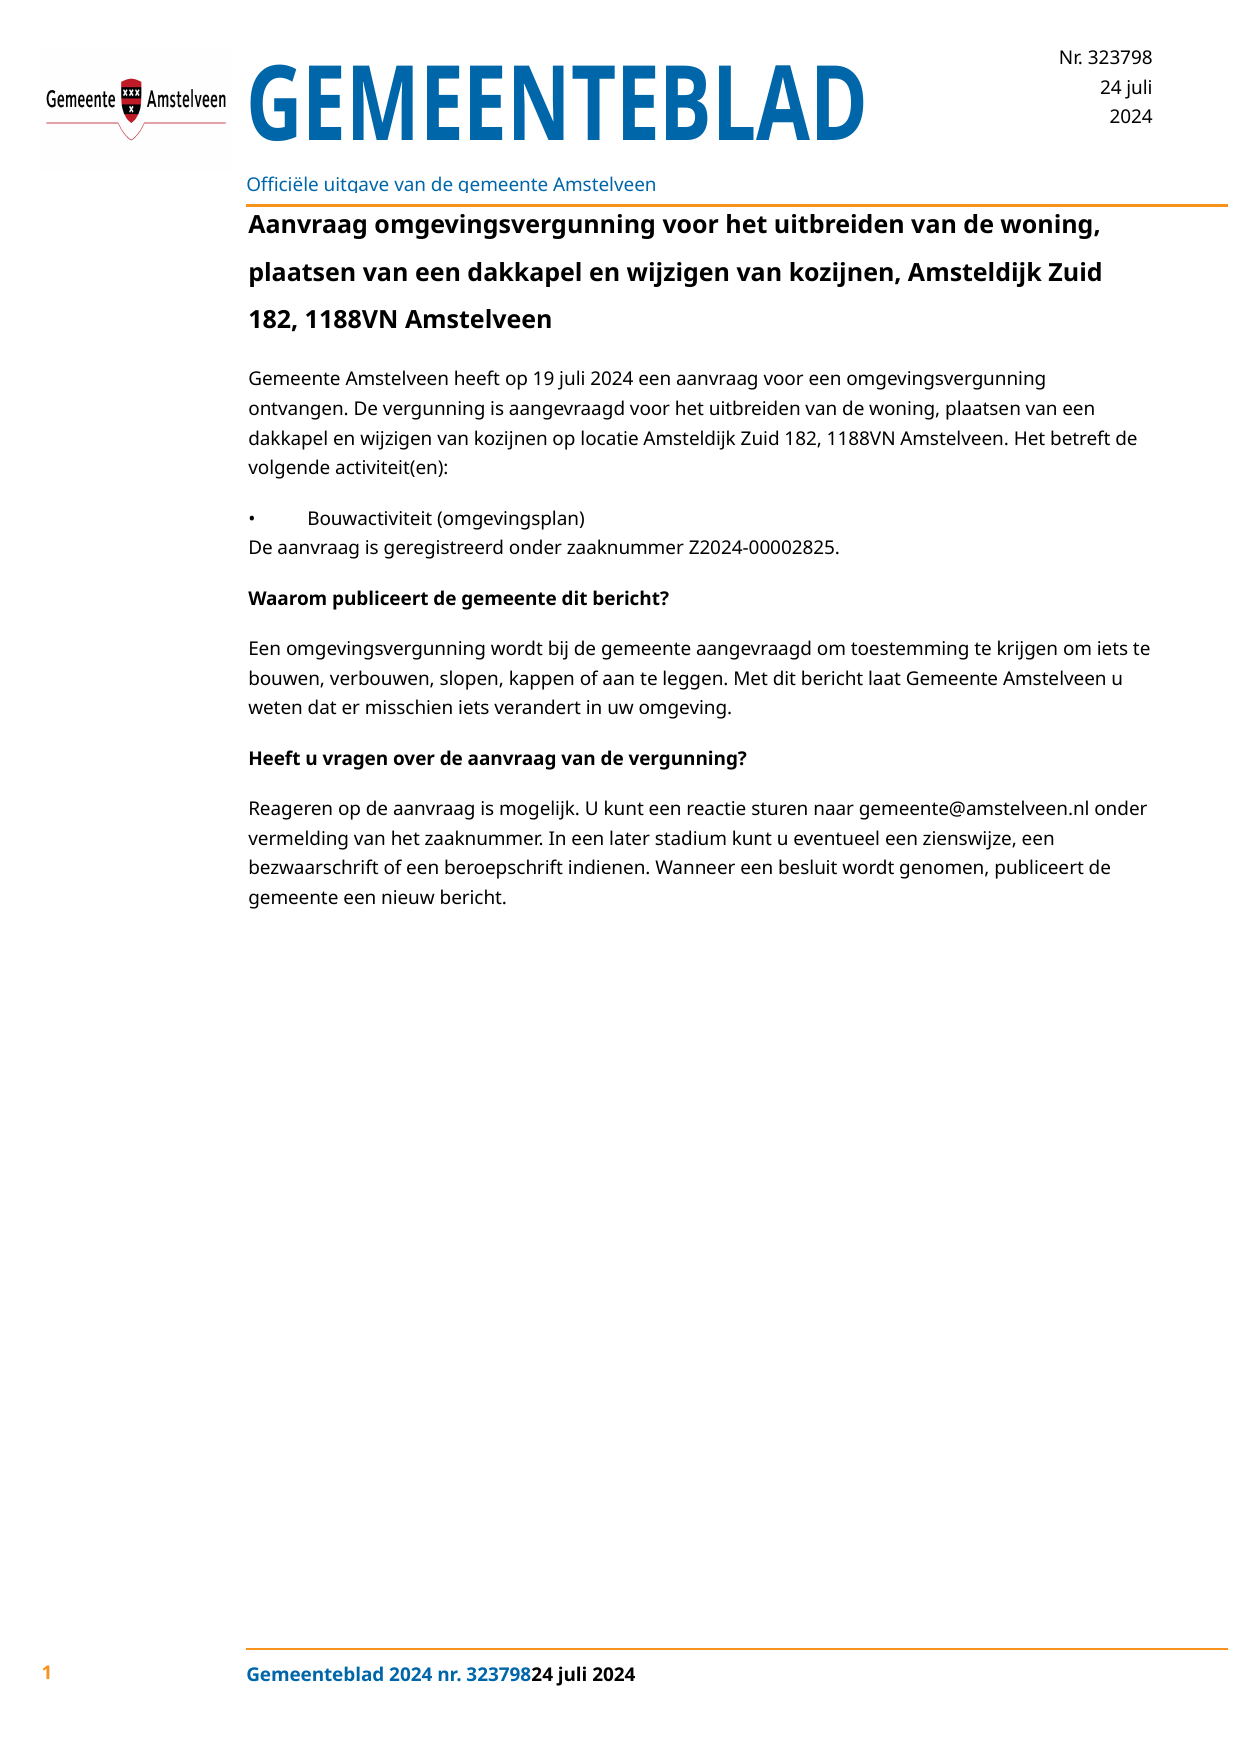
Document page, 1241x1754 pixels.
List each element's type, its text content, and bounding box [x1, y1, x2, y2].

picture [41, 47, 231, 172]
text Gemeente Amstelveen heeft op 19 juli 2024 een aanvraag voor een omgevingsvergunning ontvangen. De vergunning is aangevraagd voor het uitbreiden van de woning, plaatsen van een dakkapel en wijzigen van kozijnen op locatie Amsteldijk Zuid 182, 1188VN Amstelveen. Het betreft de volgende activiteit(en): [248, 366, 1152, 480]
text Een omgevingsvergunning wordt bij de gemeente aangevraagd om toestemming te krijgen om iets te bouwen, verbouwen, slopen, kappen of aan te leggen. Met dit bericht laat Gemeente Amstelveen u weten dat er misschien iets verandert in uw omgeving. [248, 635, 1152, 720]
text De aanvraag is geregistreerd onder zaaknummer Z2024-00002825. [248, 534, 1152, 560]
text Aanvraag omgevingsvergunning voor het uitbreiden van de woning, plaatsen van een dakkapel en wijzigen van kozijnen, Amsteldijk Zuid 182, 1188VN Amstelveen [248, 207, 1152, 336]
text Waarom publiceert de gemeente dit bericht? [248, 585, 1152, 610]
text Reageren op de aanvraag is mogelijk. U kunt een reactie sturen naar gemeente@amstelveen.nl onder vermelding van het zaaknummer. In een later stadium kunt u eventueel een zienswijze, een bezwaarschrift of een beroepschrift indienen. Wanneer een besluit wordt genomen, publiceert de gemeente een nieuw bericht. [248, 795, 1152, 909]
list Bouwactiviteit (omgevingsplan) [248, 505, 1152, 530]
text Heeft u vragen over de aanvraag van de vergunning? [248, 745, 1152, 770]
